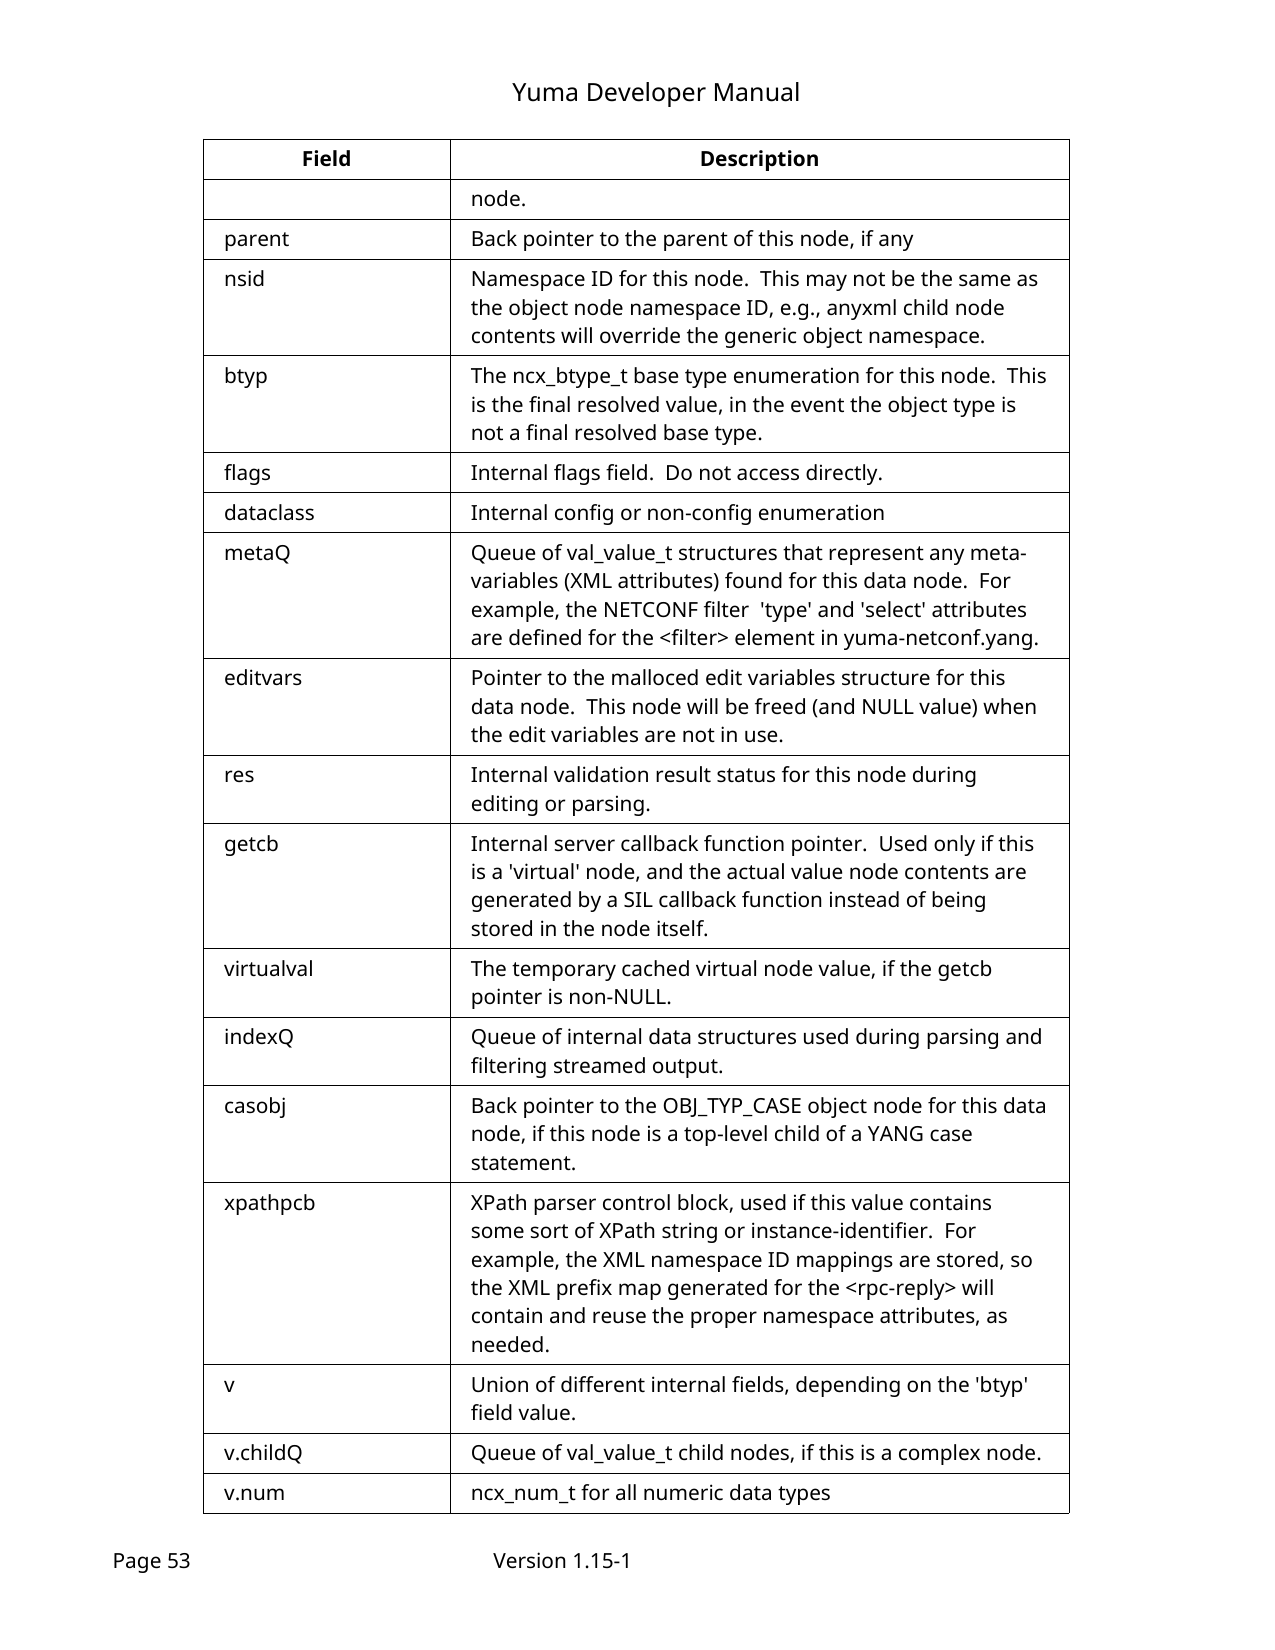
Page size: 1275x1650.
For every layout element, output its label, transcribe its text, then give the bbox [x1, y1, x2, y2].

table_cell Queue of val_value_t structures that represent any meta-variables (XML attributes) found for this data node. For example, the NETCONF filter 'type' and 'select' attributes are defined for the <filter> element in yuma-netconf.yang. [451, 533, 1069, 658]
table_cell Union of different internal fields, depending on the 'btyp' field value. [451, 1365, 1069, 1433]
table_cell Internal flags field. Do not access directly. [451, 453, 1069, 492]
table_cell indexQ [204, 1018, 450, 1085]
table_cell ncx_num_t for all numeric data types [451, 1474, 1069, 1513]
table_cell virtualval [204, 949, 450, 1017]
table_cell flags [204, 453, 450, 492]
table_cell The temporary cached virtual node value, if the getcb pointer is non-NULL. [451, 949, 1069, 1017]
table_cell XPath parser control block, used if this value contains some sort of XPath string or instance-identifier. For example, the XML namespace ID mappings are stored, so the XML prefix map generated for the <rpc-reply> will contain and reuse the proper namespace attributes, as needed. [451, 1183, 1069, 1364]
table_cell v.childQ [204, 1434, 450, 1473]
table_cell v [204, 1365, 450, 1433]
table_cell v.num [204, 1474, 450, 1513]
table_cell parent [204, 220, 450, 258]
table_header Description [451, 140, 1069, 178]
table_cell res [204, 756, 450, 823]
table_cell [204, 180, 450, 218]
table_header Field [204, 140, 450, 178]
table_cell btyp [204, 356, 450, 452]
table_cell Queue of internal data structures used during parsing and filtering streamed output. [451, 1018, 1069, 1085]
table_cell dataclass [204, 493, 450, 532]
table_cell getcb [204, 824, 450, 948]
table_cell Back pointer to the parent of this node, if any [451, 220, 1069, 258]
table_cell The ncx_btype_t base type enumeration for this node. This is the final resolved value, in the event the object type is not a final resolved base type. [451, 356, 1069, 452]
table_cell Pointer to the malloced edit variables structure for this data node. This node will be freed (and NULL value) when the edit variables are not in use. [451, 659, 1069, 754]
table_cell Internal config or non-config enumeration [451, 493, 1069, 532]
table_cell xpathpcb [204, 1183, 450, 1364]
table_cell Queue of val_value_t child nodes, if this is a complex node. [451, 1434, 1069, 1473]
table_cell metaQ [204, 533, 450, 658]
table_cell nsid [204, 260, 450, 355]
table_cell editvars [204, 659, 450, 754]
table_cell Back pointer to the OBJ_TYP_CASE object node for this data node, if this node is a top-level child of a YANG case statement. [451, 1086, 1069, 1182]
table_cell Internal validation result status for this node during editing or parsing. [451, 756, 1069, 823]
table_cell casobj [204, 1086, 450, 1182]
table_cell Internal server callback function pointer. Used only if this is a 'virtual' node, and the actual value node contents are generated by a SIL callback function instead of being stored in the node itself. [451, 824, 1069, 948]
table_cell Namespace ID for this node. This may not be the same as the object node namespace ID, e.g., anyxml child node contents will override the generic object namespace. [451, 260, 1069, 355]
table_cell node. [451, 180, 1069, 218]
